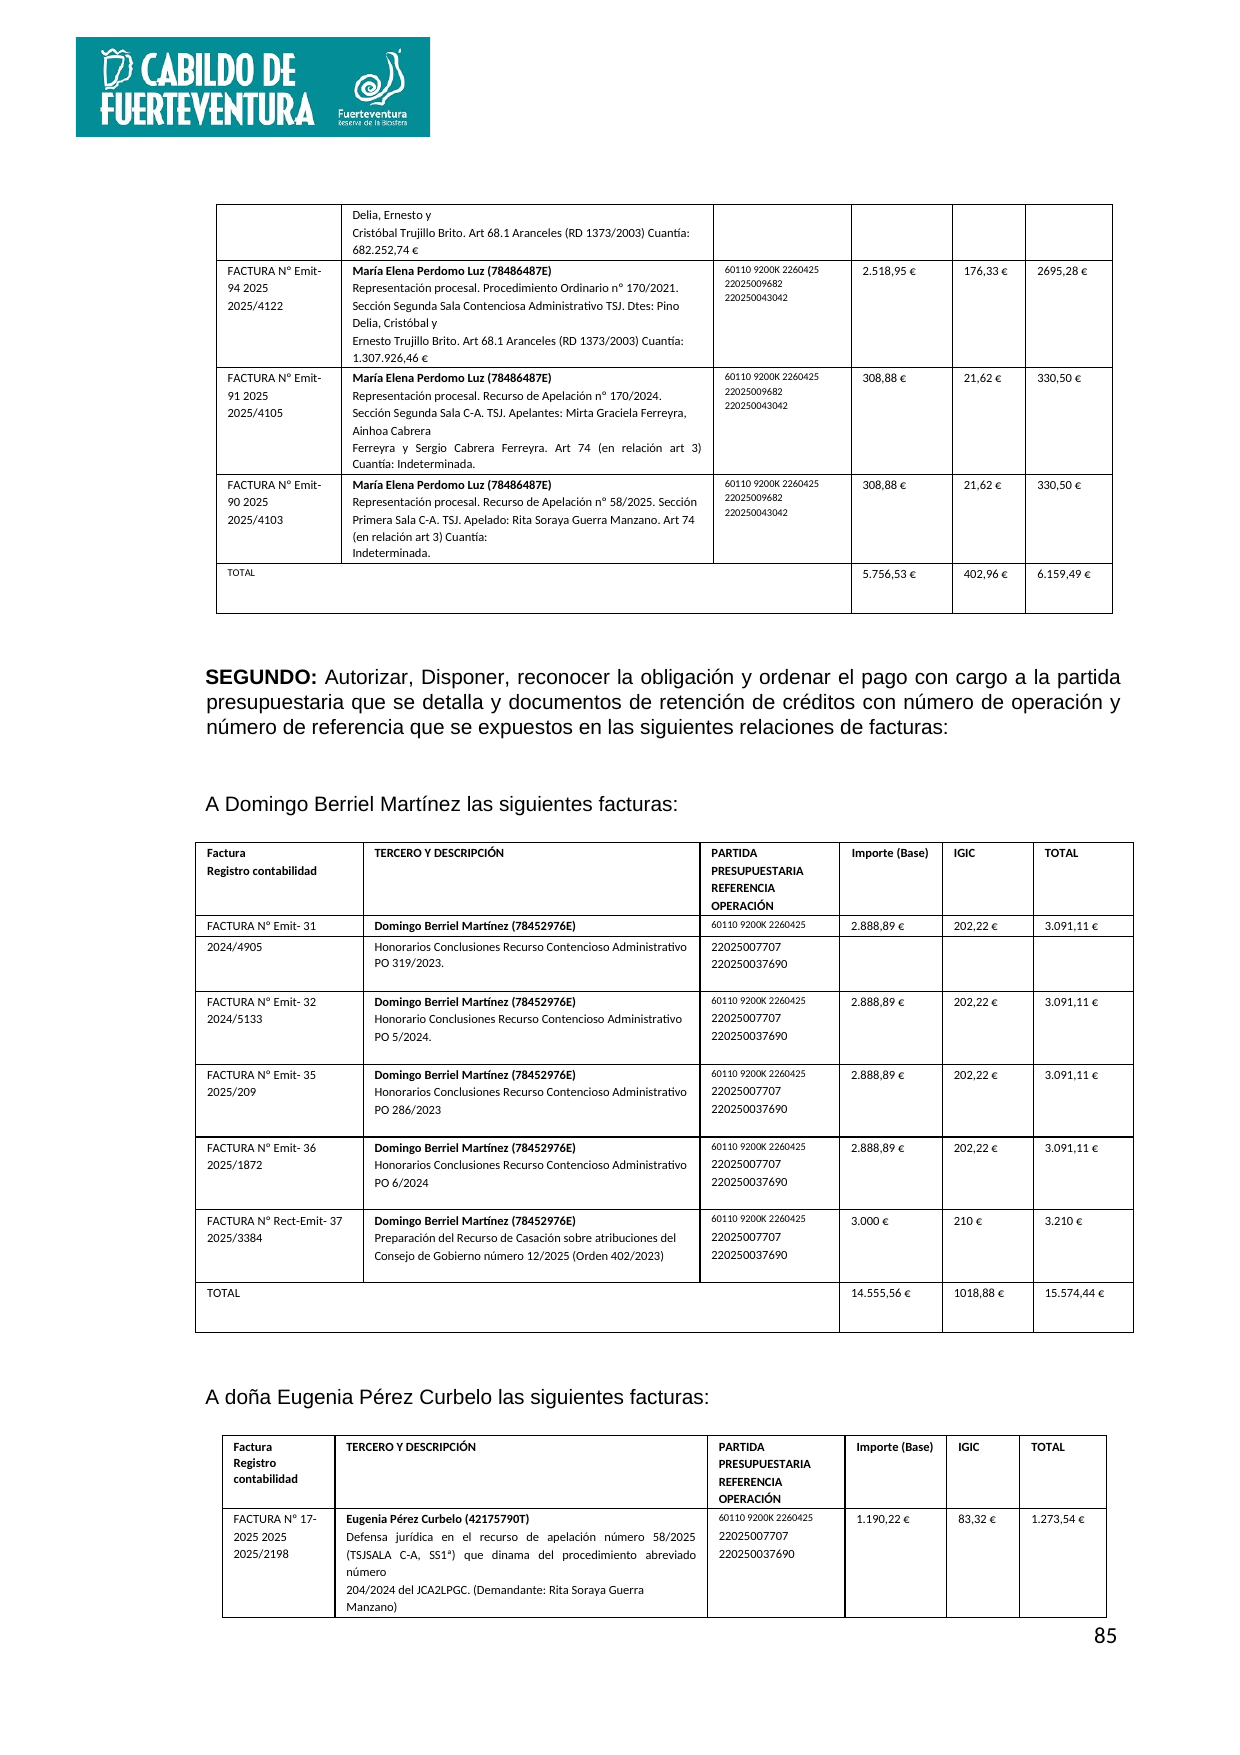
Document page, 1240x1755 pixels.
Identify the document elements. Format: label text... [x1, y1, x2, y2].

table_header TERCERO Y DESCRIPCIÓN [364, 843, 699, 915]
table_cell 1.190,22 € [846, 1509, 946, 1617]
table_cell [363, 1283, 700, 1332]
text A Domingo Berriel Martínez las siguientes facturas: [205, 791, 1122, 815]
table_header Factura Registro contabilidad [196, 843, 363, 915]
table_cell 21,62 € [953, 368, 1025, 474]
table_cell 2695,28 € [1026, 261, 1112, 367]
table_cell 14.555,56 € [840, 1283, 942, 1332]
table_cell 3.000 € [840, 1210, 942, 1282]
table_cell 60110 9200K 2260425 22025007707 220250037690 [701, 1138, 839, 1209]
table_header IGIC [947, 1436, 1019, 1508]
table_cell [953, 205, 1025, 259]
table_cell [713, 564, 851, 613]
table_cell 2.888,89 € [840, 1138, 942, 1209]
table_cell FACTURA Nº Emit- 94 2025 2025/4122 [217, 261, 341, 367]
table_cell 3.091,11 € [1034, 1065, 1133, 1136]
table_cell FACTURA Nº Emit- 91 2025 2025/4105 [217, 368, 341, 474]
table_cell 330,50 € [1026, 475, 1112, 563]
table_header Importe (Base) [840, 843, 942, 915]
table_cell Domingo Berriel Martínez (78452976E) Preparación del Recurso de Casación sobre atribuciones del Consejo de Gobierno número 12/2025 (Orden 402/2023) [364, 1210, 699, 1282]
table_cell [1026, 205, 1112, 259]
table_cell 60110 9200K 2260425 22025009682 220250043042 [714, 368, 851, 474]
table_header TOTAL [1034, 843, 1133, 915]
table_cell Eugenia Pérez Curbelo (42175790T) Defensa jurídica en el recurso de apelación número 58/2025 (TSJSALA C-A, SS1ª) que dinama del procedimiento abreviado número 204/2024 del JCA2LPGC. (Demandante: Rita Soraya Guerra Manzano) [336, 1509, 707, 1617]
table_header Factura Registro contabilidad [223, 1436, 334, 1508]
table_cell FACTURA Nº Emit- 35 2025/209 [196, 1065, 363, 1136]
table_cell Domingo Berriel Martínez (78452976E) Honorario Conclusiones Recurso Contencioso Administrativo PO 5/2024. [364, 992, 699, 1063]
table_cell 22025007707 220250037690 [701, 937, 839, 991]
table_cell [217, 205, 341, 259]
table_cell 202,22 € [943, 916, 1033, 936]
table_cell 5.756,53 € [852, 564, 952, 613]
table_cell 2.518,95 € [852, 261, 952, 367]
table_cell 60110 9200K 2260425 22025007707 220250037690 [701, 992, 839, 1063]
table_cell 308,88 € [852, 368, 952, 474]
table_header TERCERO Y DESCRIPCIÓN [336, 1436, 707, 1508]
table_cell FACTURA Nº Emit- 90 2025 2025/4103 [217, 475, 341, 563]
text A doña Eugenia Pérez Curbelo las siguientes facturas: [205, 1384, 1122, 1408]
table_cell 21,62 € [953, 475, 1025, 563]
table_cell 3.091,11 € [1034, 916, 1133, 936]
table_cell 176,33 € [953, 261, 1025, 367]
table_cell 3.210 € [1034, 1210, 1133, 1282]
table_cell [341, 564, 713, 613]
table_cell 3.091,11 € [1034, 992, 1133, 1063]
table_cell Honorarios Conclusiones Recurso Contencioso Administrativo PO 319/2023. [364, 937, 699, 991]
table_cell 60110 9200K 2260425 22025007707 220250037690 [701, 1210, 839, 1282]
table_cell 2024/4905 [196, 937, 363, 991]
table_header IGIC [943, 843, 1033, 915]
table_header TOTAL [1020, 1436, 1106, 1508]
table_cell [943, 937, 1033, 991]
table_cell TOTAL [196, 1283, 363, 1332]
table_cell 60110 9200K 2260425 22025009682 220250043042 [714, 475, 851, 563]
table_cell Domingo Berriel Martínez (78452976E) [364, 916, 699, 936]
table_cell 60110 9200K 2260425 22025009682 220250043042 [714, 261, 851, 367]
table_cell Domingo Berriel Martínez (78452976E) Honorarios Conclusiones Recurso Contencioso Administrativo PO 286/2023 [364, 1065, 699, 1136]
table_cell 60110 9200K 2260425 22025007707 220250037690 [701, 1065, 839, 1136]
table_header Importe (Base) [846, 1436, 946, 1508]
table_cell TOTAL [217, 564, 341, 613]
table_cell Delia, Ernesto y Cristóbal Trujillo Brito. Art 68.1 Aranceles (RD 1373/2003) Cuantía: 682.252,74 € [342, 205, 713, 259]
table_cell [714, 205, 851, 259]
table_cell 202,22 € [943, 1138, 1033, 1209]
table_cell FACTURA Nº Emit- 31 [196, 916, 363, 936]
table_cell FACTURA Nº 17- 2025 2025 2025/2198 [223, 1509, 334, 1617]
table_cell María Elena Perdomo Luz (78486487E) Representación procesal. Recurso de Apelación nº 170/2024. Sección Segunda Sala C-A. TSJ. Apelantes: Mirta Graciela Ferreyra, Ainhoa Cabrera Ferreyra y Sergio Cabrera Ferreyra. Art 74 (en relación art 3) Cuantía: Indeterminada. [342, 368, 713, 474]
table_cell 3.091,11 € [1034, 1138, 1133, 1209]
table_cell [852, 205, 952, 259]
table_cell 1.273,54 € [1020, 1509, 1106, 1617]
table_cell [700, 1283, 839, 1332]
table_cell María Elena Perdomo Luz (78486487E) Representación procesal. Recurso de Apelación nº 58/2025. Sección Primera Sala C-A. TSJ. Apelado: Rita Soraya Guerra Manzano. Art 74 (en relación art 3) Cuantía: Indeterminada. [342, 475, 713, 563]
table_cell 60110 9200K 2260425 [701, 916, 839, 936]
table_cell 202,22 € [943, 1065, 1033, 1136]
table_cell 83,32 € [947, 1509, 1019, 1617]
table_cell [1034, 937, 1133, 991]
table_cell FACTURA Nº Rect-Emit- 37 2025/3384 [196, 1210, 363, 1282]
table_cell María Elena Perdomo Luz (78486487E) Representación procesal. Procedimiento Ordinario nº 170/2021. Sección Segunda Sala Contenciosa Administrativo TSJ. Dtes: Pino Delia, Cristóbal y Ernesto Trujillo Brito. Art 68.1 Aranceles (RD 1373/2003) Cuantía: 1.307.926,46 € [342, 261, 713, 367]
table_cell FACTURA Nº Emit- 32 2024/5133 [196, 992, 363, 1063]
table_cell 1018,88 € [943, 1283, 1033, 1332]
table_cell 15.574,44 € [1034, 1283, 1133, 1332]
table_cell 60110 9200K 2260425 22025007707 220250037690 [708, 1509, 844, 1617]
table_cell 210 € [943, 1210, 1033, 1282]
table_cell 2.888,89 € [840, 1065, 942, 1136]
table_cell 402,96 € [953, 564, 1025, 613]
table_cell 2.888,89 € [840, 992, 942, 1063]
table_cell 2.888,89 € [840, 916, 942, 936]
table_cell 6.159,49 € [1026, 564, 1112, 613]
table_cell 308,88 € [852, 475, 952, 563]
table_cell 202,22 € [943, 992, 1033, 1063]
table_cell Domingo Berriel Martínez (78452976E) Honorarios Conclusiones Recurso Contencioso Administrativo PO 6/2024 [364, 1138, 699, 1209]
table_cell FACTURA Nº Emit- 36 2025/1872 [196, 1138, 363, 1209]
table_cell [840, 937, 942, 991]
table_cell 330,50 € [1026, 368, 1112, 474]
table_header PARTIDA PRESUPUESTARIA REFERENCIA OPERACIÓN [701, 843, 839, 915]
table_header PARTIDA PRESUPUESTARIA REFERENCIA OPERACIÓN [708, 1436, 844, 1508]
text SEGUNDO: Autorizar, Disponer, reconocer la obligación y ordenar el pago con cargo a la partida presupuestaria que se detalla y documentos de retención de créditos con número de operación y número de referencia que se expuestos en las siguientes relaciones de facturas: [205, 665, 1122, 739]
